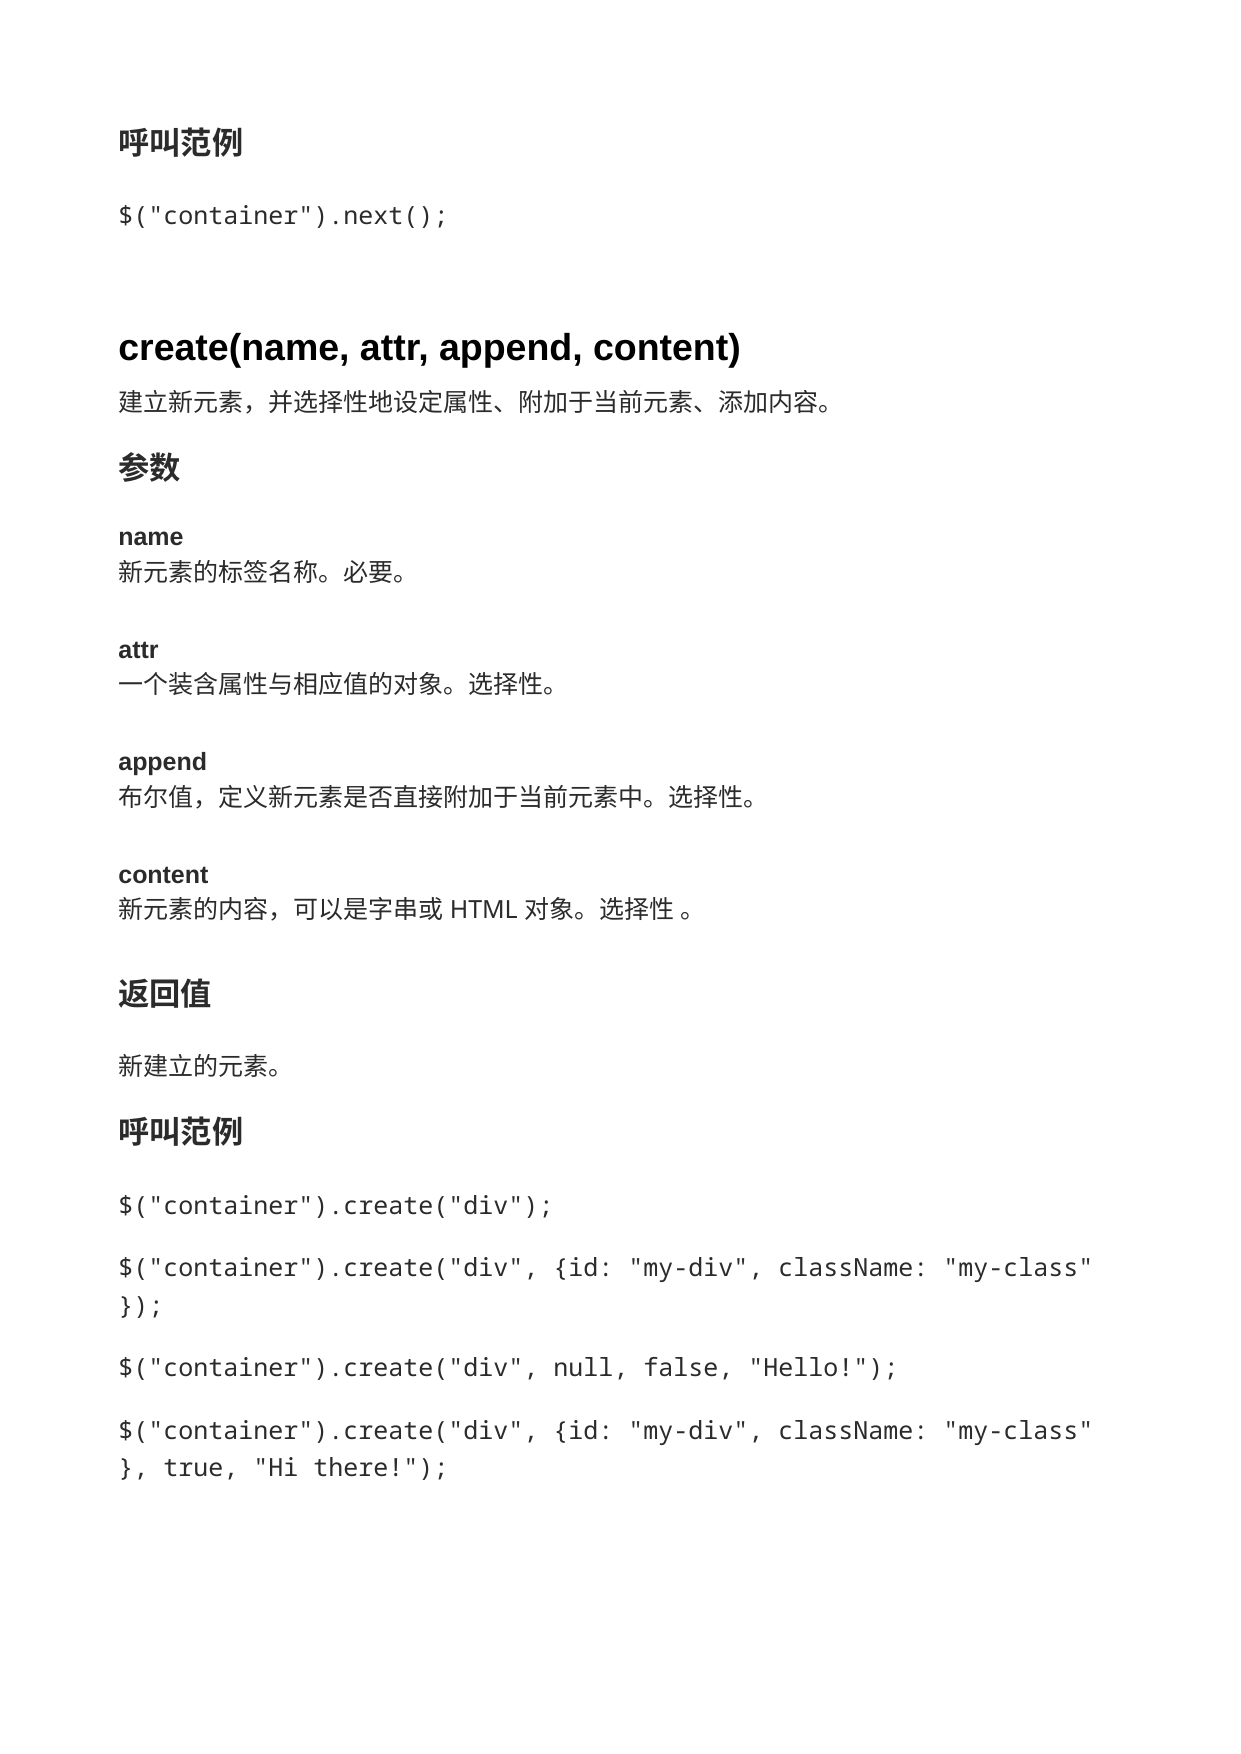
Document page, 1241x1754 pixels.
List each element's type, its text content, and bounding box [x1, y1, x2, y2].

text $("container").create("div", { id: "my-div", className: "my-class" }, true, "Hi there!"); [118, 1409, 1122, 1484]
text 新元素的标签名称。必要。 [118, 551, 1122, 588]
text $("container").create("div", { id: "my-div", className: "my-class" }); [118, 1247, 1122, 1322]
text 建立新元素，并选择性地设定属性、附加于当前元素、添加内容。 [118, 381, 1122, 418]
text append [118, 701, 1122, 776]
text $("container").create("div"); [118, 1184, 1122, 1222]
text 呼叫范例 [118, 1108, 1122, 1153]
text 布尔值，定义新元素是否直接附加于当前元素中。选择性。 [118, 776, 1122, 813]
text 新元素的内容，可以是字串或 HTML 对象。选择性 。 [118, 888, 1122, 926]
text $("container").create("div", null, false, "Hello!"); [118, 1347, 1122, 1384]
text 新建立的元素。 [118, 1045, 1122, 1083]
text 返回值 [118, 926, 1122, 1014]
text $("container").next(); [118, 194, 1122, 232]
text 参数 [118, 443, 1122, 488]
text content [118, 813, 1122, 888]
text 呼叫范例 [118, 118, 1122, 163]
text attr [118, 588, 1122, 663]
subtitle create(name, attr, append, content) [118, 282, 1122, 368]
text name [118, 513, 1122, 551]
text 一个装含属性与相应值的对象。选择性。 [118, 663, 1122, 701]
